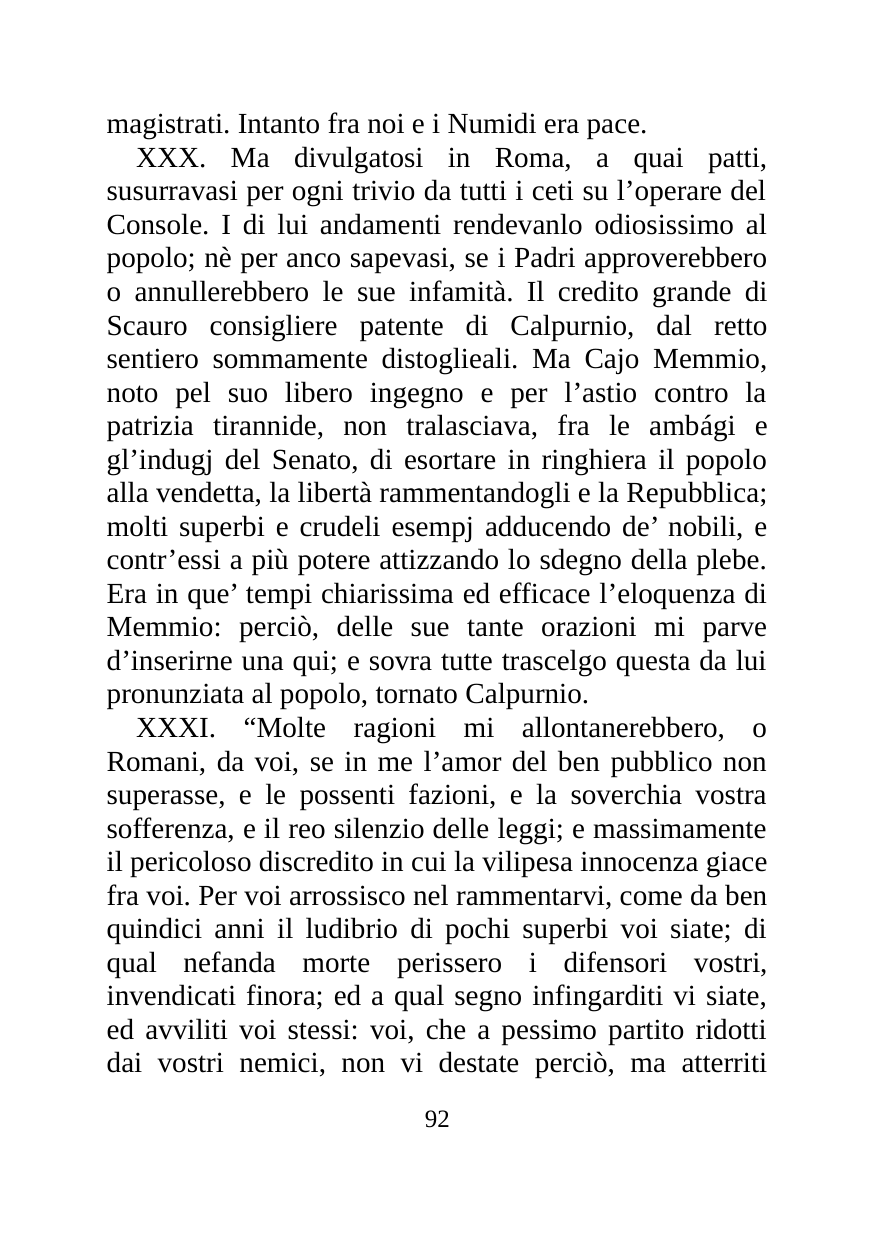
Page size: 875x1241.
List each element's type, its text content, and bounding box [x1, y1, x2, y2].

text XXX. Ma divulgatosi in Roma, a quai patti, susurravasi per ogni trivio da tutti i ceti su l’operare del Console. I di lui andamenti rendevanlo odiosissimo al popolo; nè per anco sapevasi, se i Padri approverebbero o annullerebbero le sue infamità. Il credito grande di Scauro consigliere patente di Calpurnio, dal retto sentiero sommamente distoglieali. Ma Cajo Memmio, noto pel suo libero ingegno e per l’astio contro la patrizia tirannide, non tralasciava, fra le ambági e gl’indugj del Senato, di esortare in ringhiera il popolo alla vendetta, la libertà rammentandogli e la Repubblica; molti superbi e crudeli esempj adducendo de’ nobili, e contr’essi a più potere attizzando lo sdegno della plebe. Era in que’ tempi chiarissima ed efficace l’eloquenza di Memmio: perciò, delle sue tante orazioni mi parve d’inserirne una qui; e sovra tutte trascelgo questa da lui pronunziata al popolo, tornato Calpurnio. [106, 140, 768, 710]
text magistrati. Intanto fra noi e i Numidi era pace. [106, 106, 768, 140]
text XXXI. “Molte ragioni mi allontanerebbero, o Romani, da voi, se in me l’amor del ben pubblico non superasse, e le possenti fazioni, e la soverchia vostra sofferenza, e il reo silenzio delle leggi; e massimamente il pericoloso discredito in cui la vilipesa innocenza giace fra voi. Per voi arrossisco nel rammentarvi, come da ben quindici anni il ludibrio di pochi superbi voi siate; di qual nefanda morte perissero i difensori vostri, invendicati finora; ed a qual segno infingarditi vi siate, ed avviliti voi stessi: voi, che a pessimo partito ridotti dai vostri nemici, non vi destate perciò, ma atterriti [106, 710, 768, 1079]
